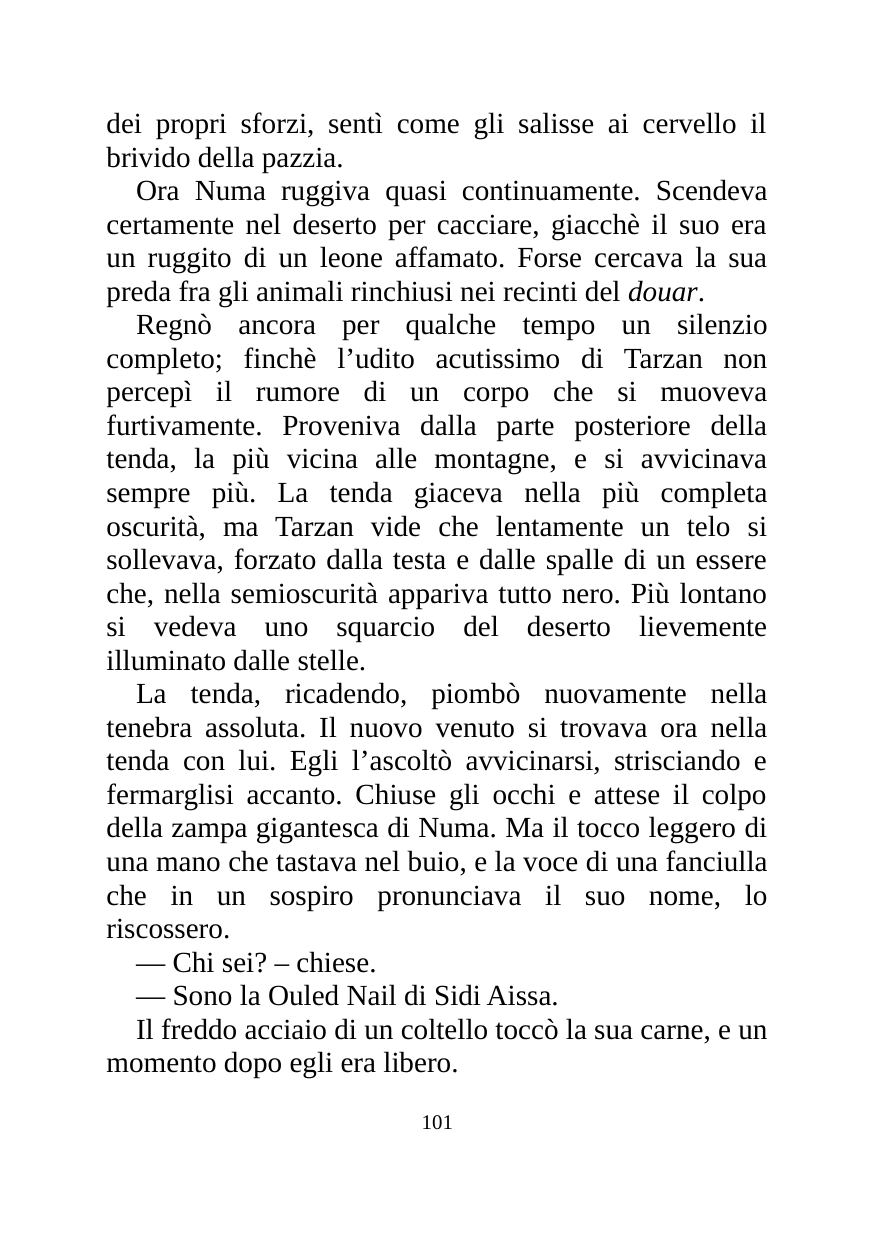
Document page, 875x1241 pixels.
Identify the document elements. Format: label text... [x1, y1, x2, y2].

text Il freddo acciaio di un coltello toccò la sua carne, e un momento dopo egli era libero. [106, 1012, 768, 1079]
text dei propri sforzi, sentì come gli salisse ai cervello il brivido della pazzia. [106, 106, 768, 173]
text — Sono la Ouled Nail di Sidi Aissa. [106, 978, 768, 1012]
text Regnò ancora per qualche tempo un silenzio completo; finchè l’udito acutissimo di Tarzan non percepì il rumore di un corpo che si muoveva furtivamente. Proveniva dalla parte posteriore della tenda, la più vicina alle montagne, e si avvicinava sempre più. La tenda giaceva nella più completa oscurità, ma Tarzan vide che lentamente un telo si sollevava, forzato dalla testa e dalle spalle di un essere che, nella semioscurità appariva tutto nero. Più lontano si vedeva uno squarcio del deserto lievemente illuminato dalle stelle. [106, 307, 768, 676]
text Ora Numa ruggiva quasi continuamente. Scendeva certamente nel deserto per cacciare, giacchè il suo era un ruggito di un leone affamato. Forse cercava la sua preda fra gli animali rinchiusi nei recinti del douar. [106, 173, 768, 307]
text La tenda, ricadendo, piombò nuovamente nella tenebra assoluta. Il nuovo venuto si trovava ora nella tenda con lui. Egli l’ascoltò avvicinarsi, strisciando e fermarglisi accanto. Chiuse gli occhi e attese il colpo della zampa gigantesca di Numa. Ma il tocco leggero di una mano che tastava nel buio, e la voce di una fanciulla che in un sospiro pronunciava il suo nome, lo riscossero. [106, 676, 768, 945]
text — Chi sei? – chiese. [106, 945, 768, 978]
